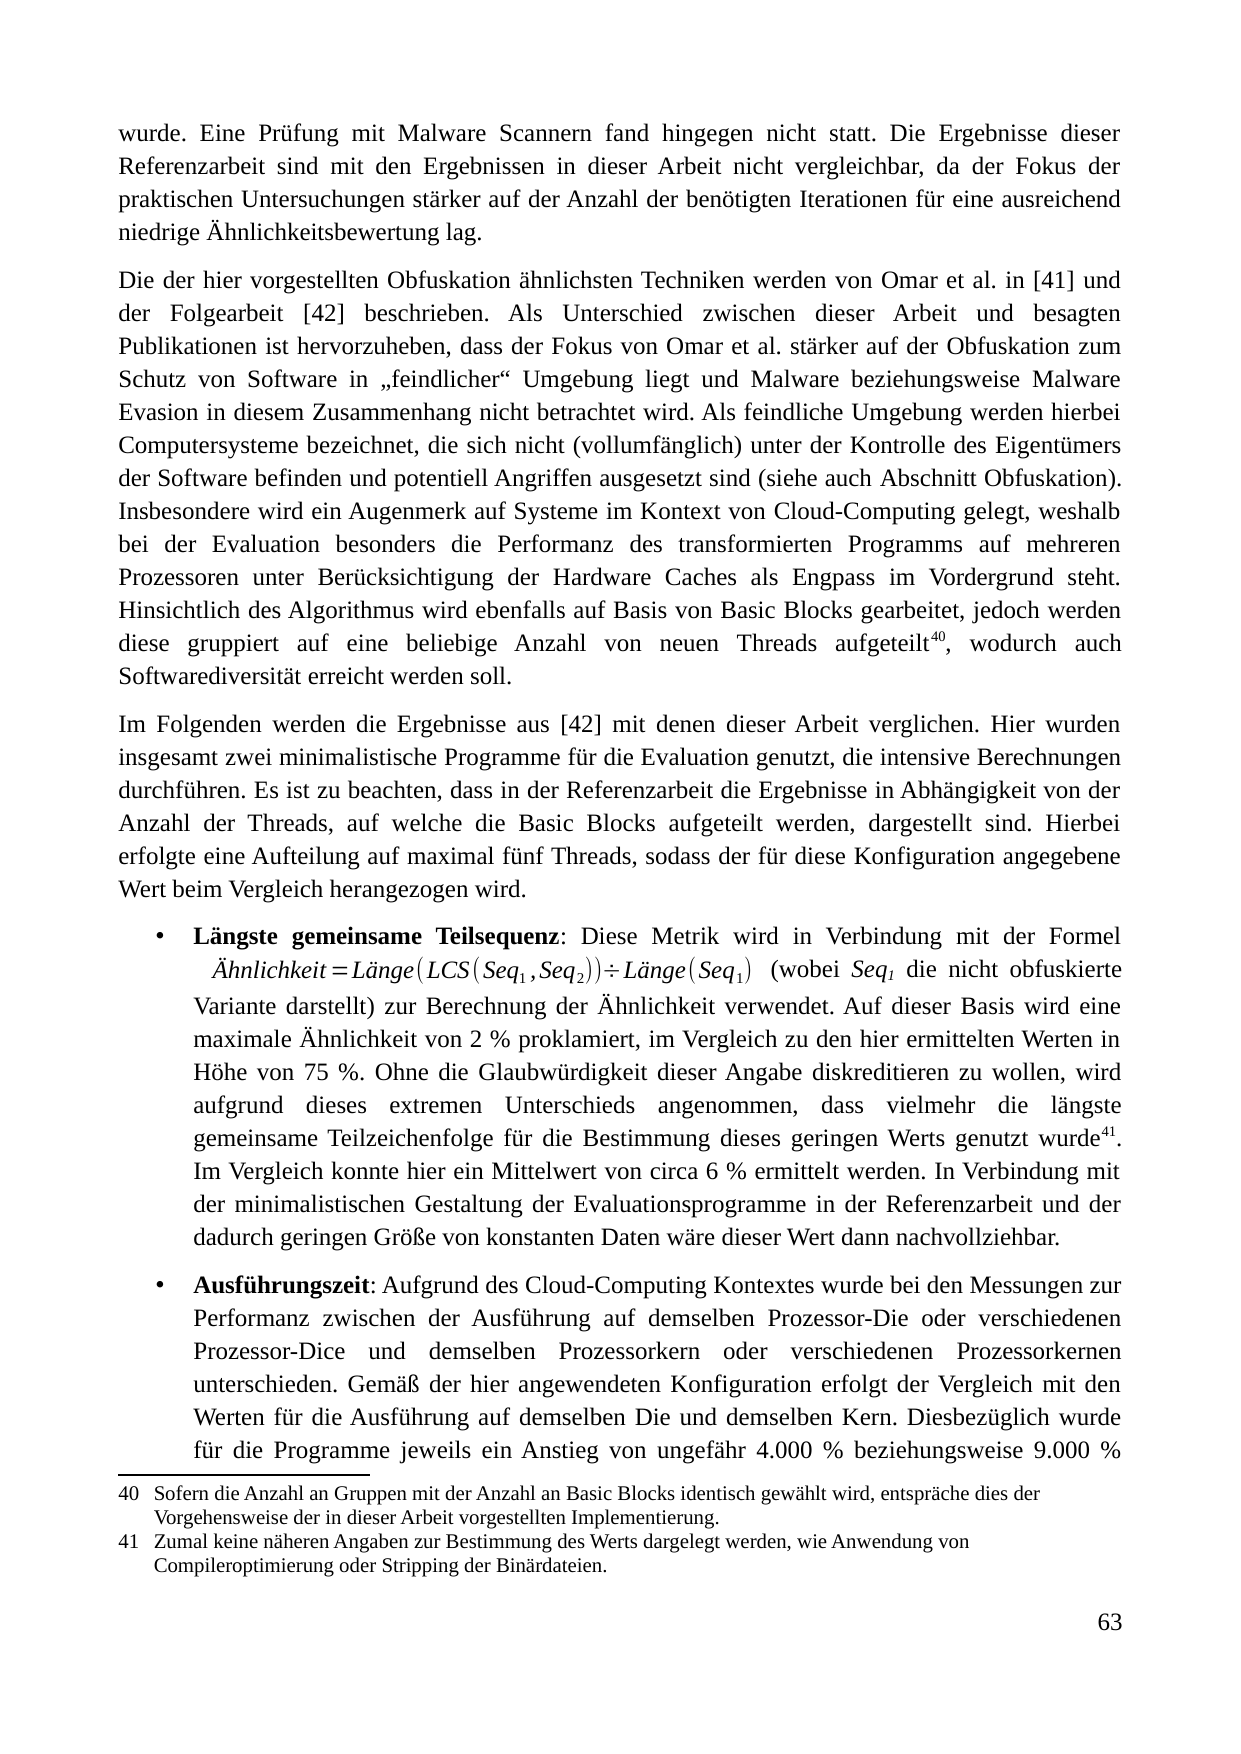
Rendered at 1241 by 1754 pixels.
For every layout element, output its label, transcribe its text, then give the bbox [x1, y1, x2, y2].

text Sofern die Anzahl an Gruppen mit der Anzahl an Basic Blocks identisch gewählt wird, entspräche dies der Vorgehensweise der in dieser Arbeit vorgestellten Implementierung. [118, 1481, 1122, 1529]
text Im Folgenden werden die Ergebnisse aus [42] mit denen dieser Arbeit verglichen. Hier wurden insgesamt zwei minimalistische Programme für die Evaluation genutzt, die intensive Berechnungen durchführen. Es ist zu beachten, dass in der Referenzarbeit die Ergebnisse in Abhängigkeit von der Anzahl der Threads, auf welche die Basic Blocks aufgeteilt werden, dargestellt sind. Hierbei erfolgte eine Aufteilung auf maximal fünf Threads, sodass der für diese Konfiguration angegebene Wert beim Vergleich herangezogen wird. [118, 709, 1122, 902]
text wurde. Eine Prüfung mit Malware Scannern fand hingegen nicht statt. Die Ergebnisse dieser Referenzarbeit sind mit den Ergebnissen in dieser Arbeit nicht vergleichbar, da der Fokus der praktischen Untersuchungen stärker auf der Anzahl der benötigten Iterationen für eine ausreichend niedrige Ähnlichkeitsbewertung lag. [118, 118, 1122, 246]
text Die der hier vorgestellten Obfuskation ähnlichsten Techniken werden von Omar et al. in [41] und der Folgearbeit [42] beschrieben. Als Unterschied zwischen dieser Arbeit und besagten Publikationen ist hervorzuheben, dass der Fokus von Omar et al. stärker auf der Obfuskation zum Schutz von Software in „feindlicher“ Umgebung liegt und Malware beziehungsweise Malware Evasion in diesem Zusammenhang nicht betrachtet wird. Als feindliche Umgebung werden hierbei Computersysteme bezeichnet, die sich nicht (vollumfänglich) unter der Kontrolle des Eigentümers der Software befinden und potentiell Angriffen ausgesetzt sind (siehe auch Abschnitt Obfuskation). Insbesondere wird ein Augenmerk auf Systeme im Kontext von Cloud-Computing gelegt, weshalb bei der Evaluation besonders die Performanz des transformierten Programms auf mehreren Prozessoren unter Berücksichtigung der Hardware Caches als Engpass im Vordergrund steht. Hinsichtlich des Algorithmus wird ebenfalls auf Basis von Basic Blocks gearbeitet, jedoch werden diese gruppiert auf eine beliebige Anzahl von neuen Threads aufgeteilt, wodurch auch Softwarediversität erreicht werden soll. [118, 265, 1122, 690]
list Zumal keine näheren Angaben zur Bestimmung des Werts dargelegt werden, wie Anwendung von Compileroptimierung oder Stripping der Binärdateien. [118, 1529, 1122, 1577]
list Längste gemeinsame Teilsequenz: Diese Metrik wird in Verbindung mit der Formel (wobei Seq1 die nicht obfuskierte Variante darstellt) zur Berechnung der Ähnlichkeit verwendet. Auf dieser Basis wird eine maximale Ähnlichkeit von 2 % proklamiert, im Vergleich zu den hier ermittelten Werten in Höhe von 75 %. Ohne die Glaubwürdigkeit dieser Angabe diskreditieren zu wollen, wird aufgrund dieses extremen Unterschieds angenommen, dass vielmehr die längste gemeinsame Teilzeichenfolge für die Bestimmung dieses geringen Werts genutzt wurde. Im Vergleich konnte hier ein Mittelwert von circa 6 % ermittelt werden. In Verbindung mit der minimalistischen Gestaltung der Evaluationsprogramme in der Referenzarbeit und der dadurch geringen Größe von konstanten Daten wäre dieser Wert dann nachvollziehbar. [156, 921, 1122, 1251]
list Ausführungszeit: Aufgrund des Cloud-Computing Kontextes wurde bei den Messungen zur Performanz zwischen der Ausführung auf demselben Prozessor-Die oder verschiedenen Prozessor-Dice und demselben Prozessorkern oder verschiedenen Prozessorkernen unterschieden. Gemäß der hier angewendeten Konfiguration erfolgt der Vergleich mit den Werten für die Ausführung auf demselben Die und demselben Kern. Diesbezüglich wurde für die Programme jeweils ein Anstieg von ungefähr 4.000 % beziehungsweise 9.000 % [156, 1270, 1122, 1464]
